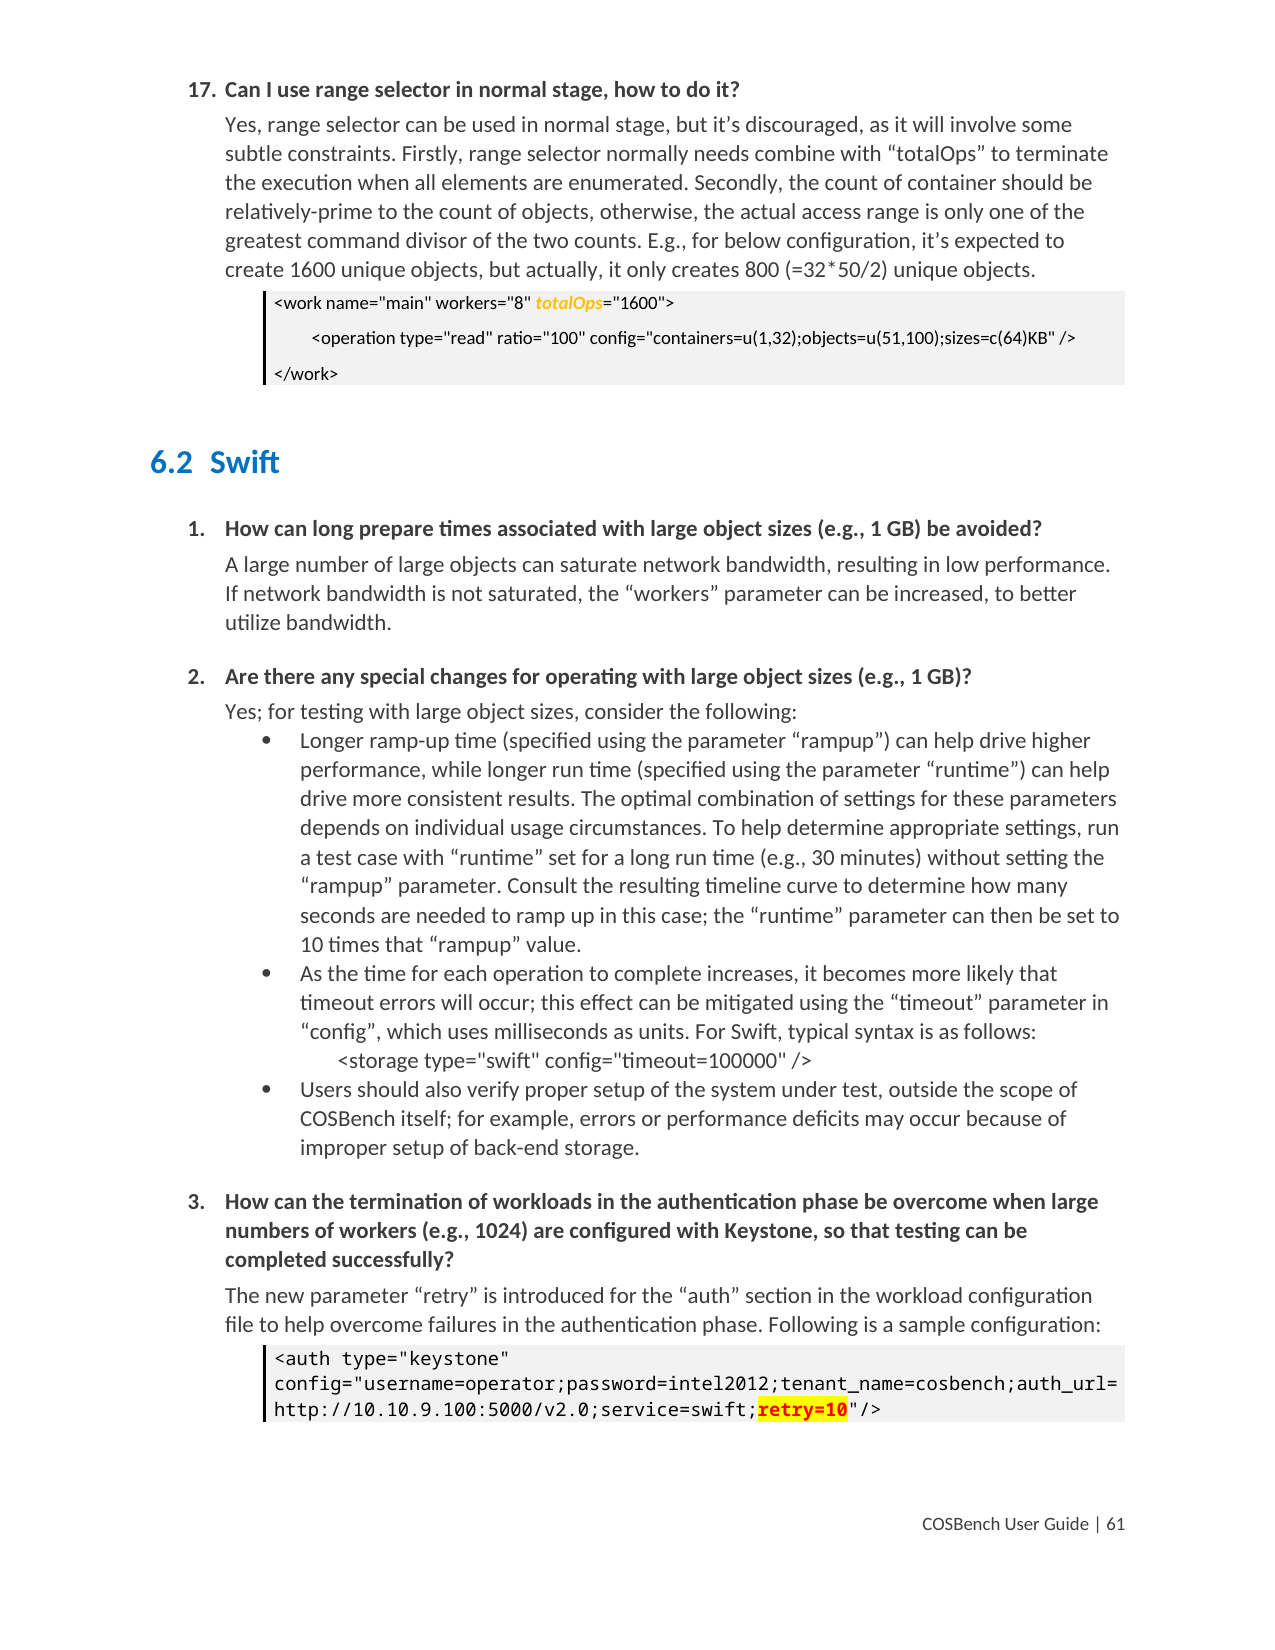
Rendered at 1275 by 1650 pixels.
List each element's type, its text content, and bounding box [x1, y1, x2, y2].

list How can the termination of workloads in the authentication phase be overcome when large numbers of workers (e.g., 1024) are configured with Keystone, so that testing can be completed successfully? [187, 1187, 1125, 1273]
list As the time for each operation to complete increases, it becomes more likely that timeout errors will occur; this effect can be mitigated using the “timeout” parameter in “config”, which uses milliseconds as units. For Swift, typical syntax is as follows: [262, 959, 1125, 1045]
list Can I use range selector in normal stage, how to do it? [187, 75, 1125, 103]
subtitle Swift [150, 441, 1125, 482]
text <storage type="swift" config="timeout=100000" /> [337, 1046, 1125, 1074]
text A large number of large objects can saturate network bandwidth, resulting in low performance. If network bandwidth is not saturated, the “workers” parameter can be increased, to better utilize bandwidth. [225, 550, 1125, 636]
text The new parameter “retry” is introduced for the “auth” section in the workload configuration file to help overcome failures in the authentication phase. Following is a sample configuration: [225, 1281, 1125, 1338]
list Longer ramp-up time (specified using the parameter “rampup”) can help drive higher performance, while longer run time (specified using the parameter “runtime”) can help drive more consistent results. The optimal combination of settings for these parameters depends on individual usage circumstances. To help determine appropriate settings, run a test case with “runtime” set for a long run time (e.g., 30 minutes) without setting the “rampup” parameter. Consult the resulting timeline curve to determine how many seconds are needed to ramp up in this case; the “runtime” parameter can then be set to 10 times that “rampup” value. [262, 726, 1125, 958]
text <work name="main" workers="8" totalOps="1600"> [266, 291, 1125, 314]
list How can long prepare times associated with large object sizes (e.g., 1 GB) be avoided? [187, 514, 1125, 542]
text Yes, range selector can be used in normal stage, but it’s discouraged, as it will involve some subtle constraints. Firstly, range selector normally needs combine with “totalOps” to terminate the execution when all elements are enumerated. Secondly, the count of container should be relatively-prime to the count of objects, otherwise, the actual access range is only one of the greatest command divisor of the two counts. E.g., for below configuration, it’s expected to create 1600 unique objects, but actually, it only creates 800 (=32*50/2) unique objects. [225, 110, 1125, 284]
list Are there any special changes for operating with large object sizes (e.g., 1 GB)? [187, 662, 1125, 690]
list Users should also verify proper setup of the system under test, outside the scope of COSBench itself; for example, errors or performance deficits may occur because of improper setup of back-end storage. [262, 1075, 1125, 1161]
text </work> [266, 362, 1125, 385]
text Yes; for testing with large object sizes, consider the following: [225, 697, 1125, 725]
text <operation type="read" ratio="100" config="containers=u(1,32);objects=u(51,100);sizes=c(64)KB" /> [266, 326, 1125, 349]
text <auth type="keystone" config="username=operator;password=intel2012;tenant_name=cosbench;auth_url=http://10.10.9.100:5000/v2.0;service=swift;retry=10"/> [266, 1345, 1125, 1422]
